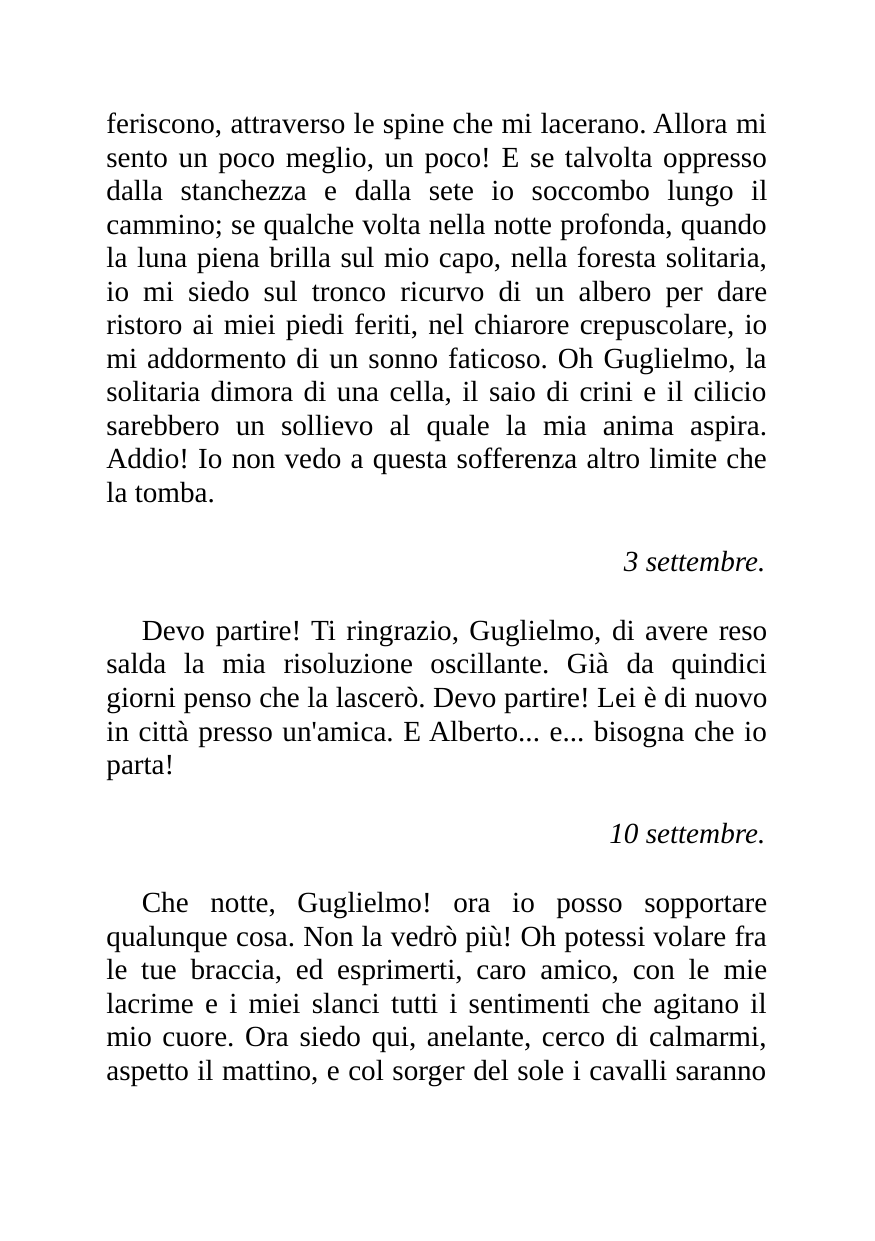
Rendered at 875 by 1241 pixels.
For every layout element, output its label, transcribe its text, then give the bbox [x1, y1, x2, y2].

text Che notte, Guglielmo! ora io posso sopportare qualunque cosa. Non la vedrò più! Oh potessi volare fra le tue braccia, ed esprimerti, caro amico, con le mie lacrime e i miei slanci tutti i sentimenti che agitano il mio cuore. Ora siedo qui, anelante, cerco di calmarmi, aspetto il mattino, e col sorger del sole i cavalli saranno [106, 885, 768, 1086]
text 3 settembre. [106, 544, 768, 578]
text feriscono, attraverso le spine che mi lacerano. Allora mi sento un poco meglio, un poco! E se talvolta oppresso dalla stanchezza e dalla sete io soccombo lungo il cammino; se qualche volta nella notte profonda, quando la luna piena brilla sul mio capo, nella foresta solitaria, io mi siedo sul tronco ricurvo di un albero per dare ristoro ai miei piedi feriti, nel chiarore crepuscolare, io mi addormento di un sonno faticoso. Oh Guglielmo, la solitaria dimora di una cella, il saio di crini e il cilicio sarebbero un sollievo al quale la mia anima aspira. Addio! Io non vedo a questa sofferenza altro limite che la tomba. [106, 106, 768, 509]
text Devo partire! Ti ringrazio, Guglielmo, di avere reso salda la mia risoluzione oscillante. Già da quindici giorni penso che la lascerò. Devo partire! Lei è di nuovo in città presso un'amica. E Alberto... e... bisogna che io parta! [106, 613, 768, 781]
text 10 settembre. [106, 816, 768, 850]
